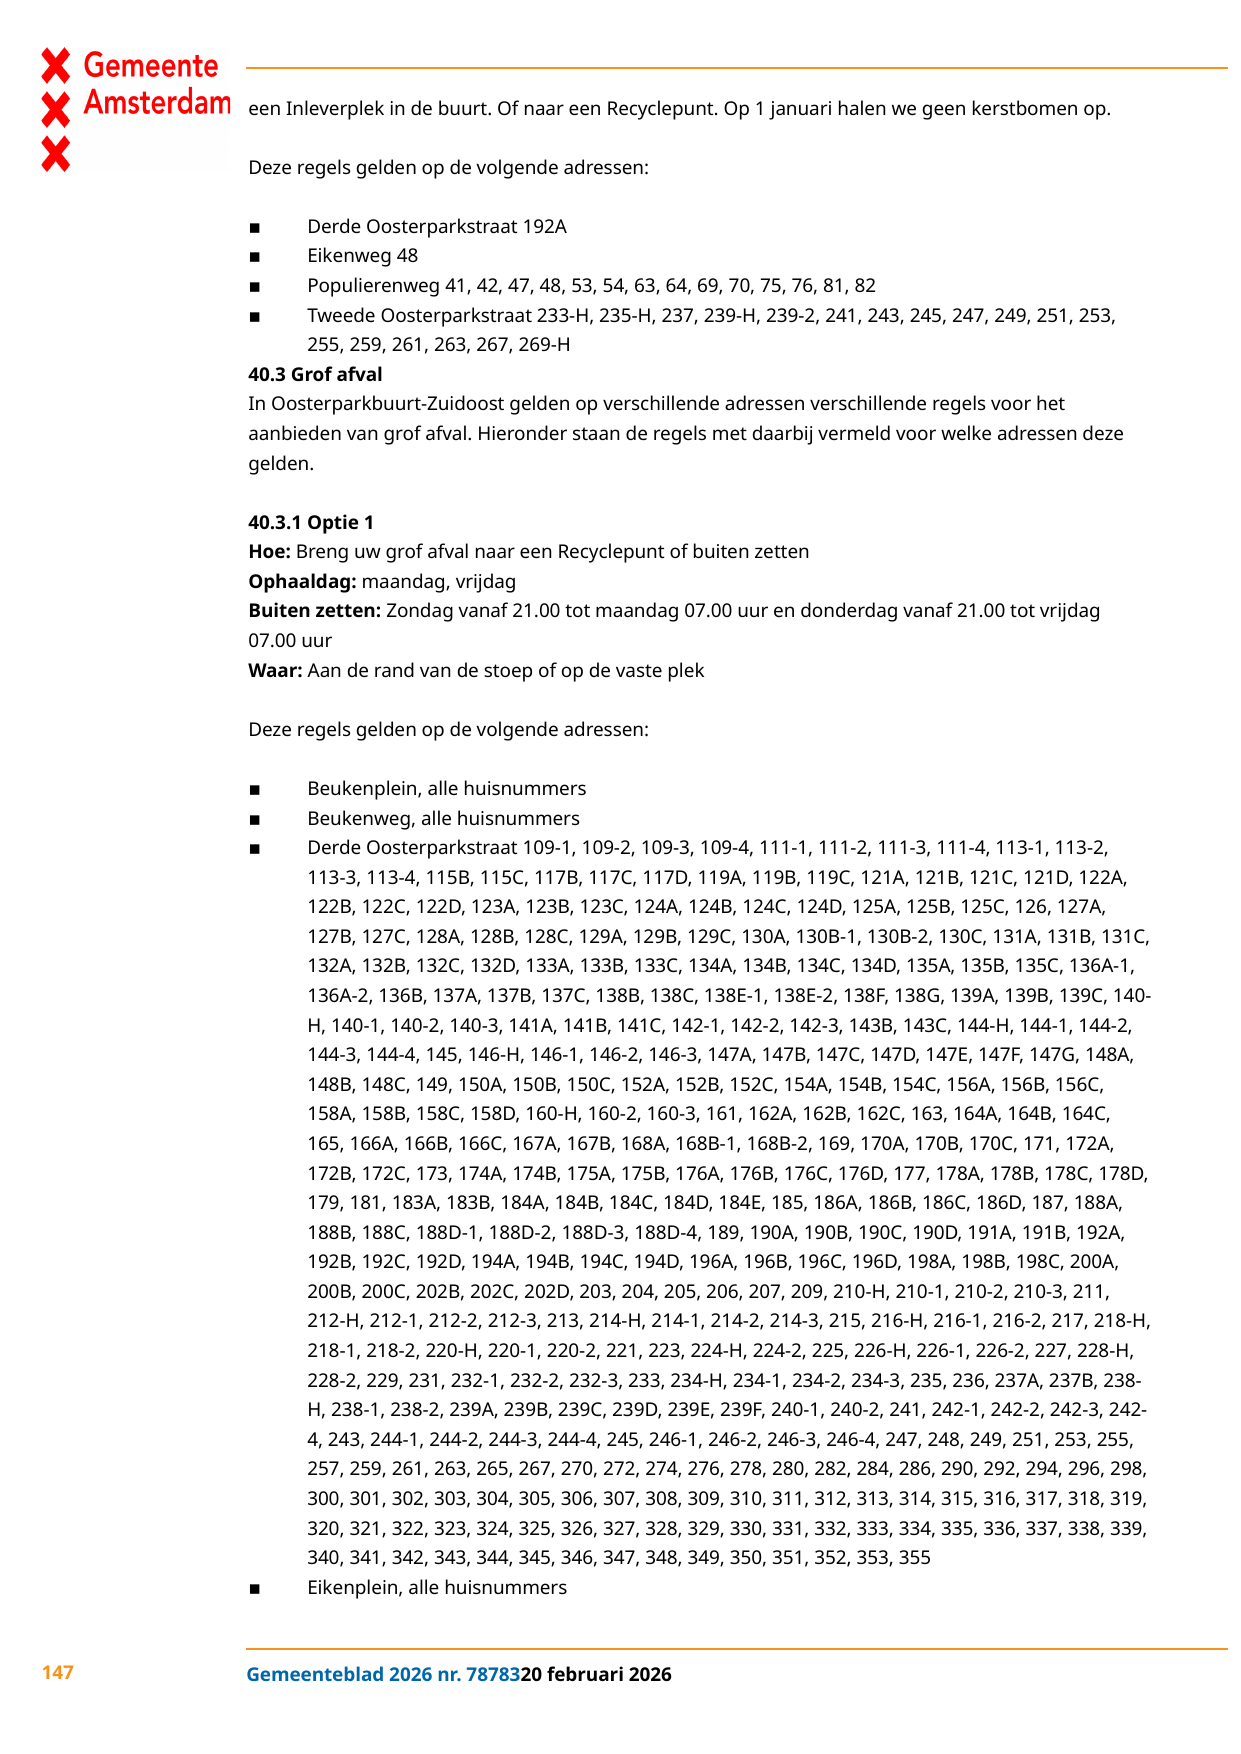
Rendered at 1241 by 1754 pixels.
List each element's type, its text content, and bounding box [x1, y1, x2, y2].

list Eikenweg 48 [248, 243, 1152, 268]
text Waar: Aan de rand van de stoep of op de vaste plek [248, 657, 1152, 683]
list Eikenplein, alle huisnummers [248, 1574, 1152, 1600]
list Tweede Oosterparkstraat 233-H, 235-H, 237, 239-H, 239-2, 241, 243, 245, 247, 249, 251, 253, 255, 259, 261, 263, 267, 269-H [248, 302, 1152, 357]
text Ophaaldag: maandag, vrijdag [248, 568, 1152, 594]
list Populierenweg 41, 42, 47, 48, 53, 54, 63, 64, 69, 70, 75, 76, 81, 82 [248, 272, 1152, 298]
text een Inleverplek in de buurt. Of naar een Recyclepunt. Op 1 januari halen we geen kerstbomen op. [248, 95, 1152, 121]
text Hoe: Breng uw grof afval naar een Recyclepunt of buiten zetten [248, 538, 1152, 564]
list Derde Oosterparkstraat 109-1, 109-2, 109-3, 109-4, 111-1, 111-2, 111-3, 111-4, 113-1, 113-2, 113-3, 113-4, 115B, 115C, 117B, 117C, 117D, 119A, 119B, 119C, 121A, 121B, 121C, 121D, 122A, 122B, 122C, 122D, 123A, 123B, 123C, 124A, 124B, 124C, 124D, 125A, 125B, 125C, 126, 127A, 127B, 127C, 128A, 128B, 128C, 129A, 129B, 129C, 130A, 130B-1, 130B-2, 130C, 131A, 131B, 131C, 132A, 132B, 132C, 132D, 133A, 133B, 133C, 134A, 134B, 134C, 134D, 135A, 135B, 135C, 136A-1, 136A-2, 136B, 137A, 137B, 137C, 138B, 138C, 138E-1, 138E-2, 138F, 138G, 139A, 139B, 139C, 140-H, 140-1, 140-2, 140-3, 141A, 141B, 141C, 142-1, 142-2, 142-3, 143B, 143C, 144-H, 144-1, 144-2, 144-3, 144-4, 145, 146-H, 146-1, 146-2, 146-3, 147A, 147B, 147C, 147D, 147E, 147F, 147G, 148A, 148B, 148C, 149, 150A, 150B, 150C, 152A, 152B, 152C, 154A, 154B, 154C, 156A, 156B, 156C, 158A, 158B, 158C, 158D, 160-H, 160-2, 160-3, 161, 162A, 162B, 162C, 163, 164A, 164B, 164C, 165, 166A, 166B, 166C, 167A, 167B, 168A, 168B-1, 168B-2, 169, 170A, 170B, 170C, 171, 172A, 172B, 172C, 173, 174A, 174B, 175A, 175B, 176A, 176B, 176C, 176D, 177, 178A, 178B, 178C, 178D, 179, 181, 183A, 183B, 184A, 184B, 184C, 184D, 184E, 185, 186A, 186B, 186C, 186D, 187, 188A, 188B, 188C, 188D-1, 188D-2, 188D-3, 188D-4, 189, 190A, 190B, 190C, 190D, 191A, 191B, 192A, 192B, 192C, 192D, 194A, 194B, 194C, 194D, 196A, 196B, 196C, 196D, 198A, 198B, 198C, 200A, 200B, 200C, 202B, 202C, 202D, 203, 204, 205, 206, 207, 209, 210-H, 210-1, 210-2, 210-3, 211, 212-H, 212-1, 212-2, 212-3, 213, 214-H, 214-1, 214-2, 214-3, 215, 216-H, 216-1, 216-2, 217, 218-H, 218-1, 218-2, 220-H, 220-1, 220-2, 221, 223, 224-H, 224-2, 225, 226-H, 226-1, 226-2, 227, 228-H, 228-2, 229, 231, 232-1, 232-2, 232-3, 233, 234-H, 234-1, 234-2, 234-3, 235, 236, 237A, 237B, 238-H, 238-1, 238-2, 239A, 239B, 239C, 239D, 239E, 239F, 240-1, 240-2, 241, 242-1, 242-2, 242-3, 242-4, 243, 244-1, 244-2, 244-3, 244-4, 245, 246-1, 246-2, 246-3, 246-4, 247, 248, 249, 251, 253, 255, 257, 259, 261, 263, 265, 267, 270, 272, 274, 276, 278, 280, 282, 284, 286, 290, 292, 294, 296, 298, 300, 301, 302, 303, 304, 305, 306, 307, 308, 309, 310, 311, 312, 313, 314, 315, 316, 317, 318, 319, 320, 321, 322, 323, 324, 325, 326, 327, 328, 329, 330, 331, 332, 333, 334, 335, 336, 337, 338, 339, 340, 341, 342, 343, 344, 345, 346, 347, 348, 349, 350, 351, 352, 353, 355 [248, 834, 1152, 1570]
text Deze regels gelden op de volgende adressen: [248, 716, 1152, 742]
text Buiten zetten: Zondag vanaf 21.00 tot maandag 07.00 uur en donderdag vanaf 21.00 tot vrijdag 07.00 uur [248, 598, 1152, 653]
text In Oosterparkbuurt-Zuidoost gelden op verschillende adressen verschillende regels voor het aanbieden van grof afval. Hieronder staan de regels met daarbij vermeld voor welke adressen deze gelden. [248, 391, 1152, 476]
text 40.3.1 Optie 1 [248, 509, 1152, 535]
list Derde Oosterparkstraat 192A [248, 213, 1152, 239]
text 40.3 Grof afval [248, 361, 1152, 387]
text Deze regels gelden op de volgende adressen: [248, 154, 1152, 180]
picture [41, 47, 231, 172]
list Beukenweg, alle huisnummers [248, 805, 1152, 831]
list Beukenplein, alle huisnummers [248, 775, 1152, 801]
